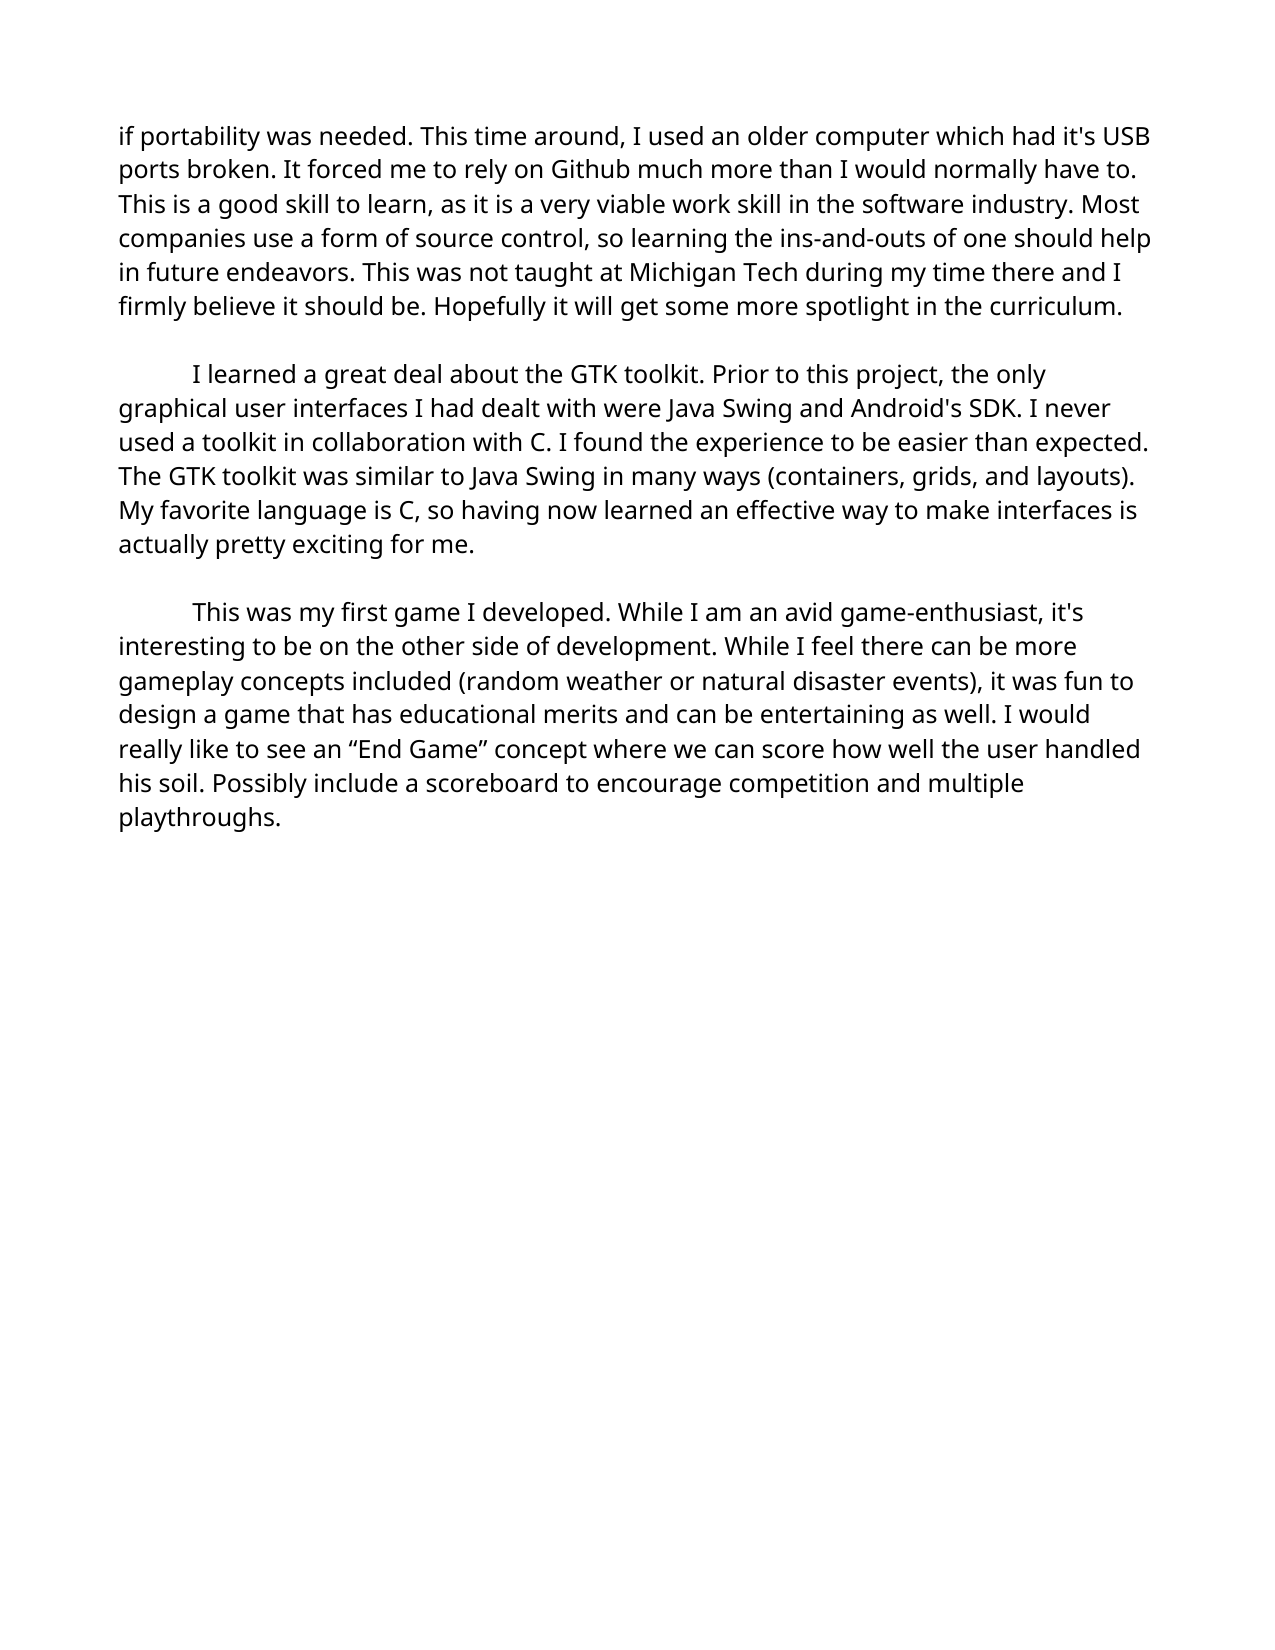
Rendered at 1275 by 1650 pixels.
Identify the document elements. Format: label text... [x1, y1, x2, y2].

text I learned a great deal about the GTK toolkit. Prior to this project, the only graphical user interfaces I had dealt with were Java Swing and Android's SDK. I never used a toolkit in collaboration with C. I found the experience to be easier than expected. The GTK toolkit was similar to Java Swing in many ways (containers, grids, and layouts). My favorite language is C, so having now learned an effective way to make interfaces is actually pretty exciting for me. [118, 357, 1157, 561]
text This was my first game I developed. While I am an avid game-enthusiast, it's interesting to be on the other side of development. While I feel there can be more gameplay concepts included (random weather or natural disaster events), it was fun to design a game that has educational merits and can be entertaining as well. I would really like to see an “End Game” concept where we can score how well the user handled his soil. Possibly include a scoreboard to encourage competition and multiple playthroughs. [118, 595, 1157, 833]
text if portability was needed. This time around, I used an older computer which had it's USB ports broken. It forced me to rely on Github much more than I would normally have to. This is a good skill to learn, as it is a very viable work skill in the software industry. Most companies use a form of source control, so learning the ins-and-outs of one should help in future endeavors. This was not taught at Michigan Tech during my time there and I firmly believe it should be. Hopefully it will get some more spotlight in the curriculum. [118, 118, 1157, 322]
